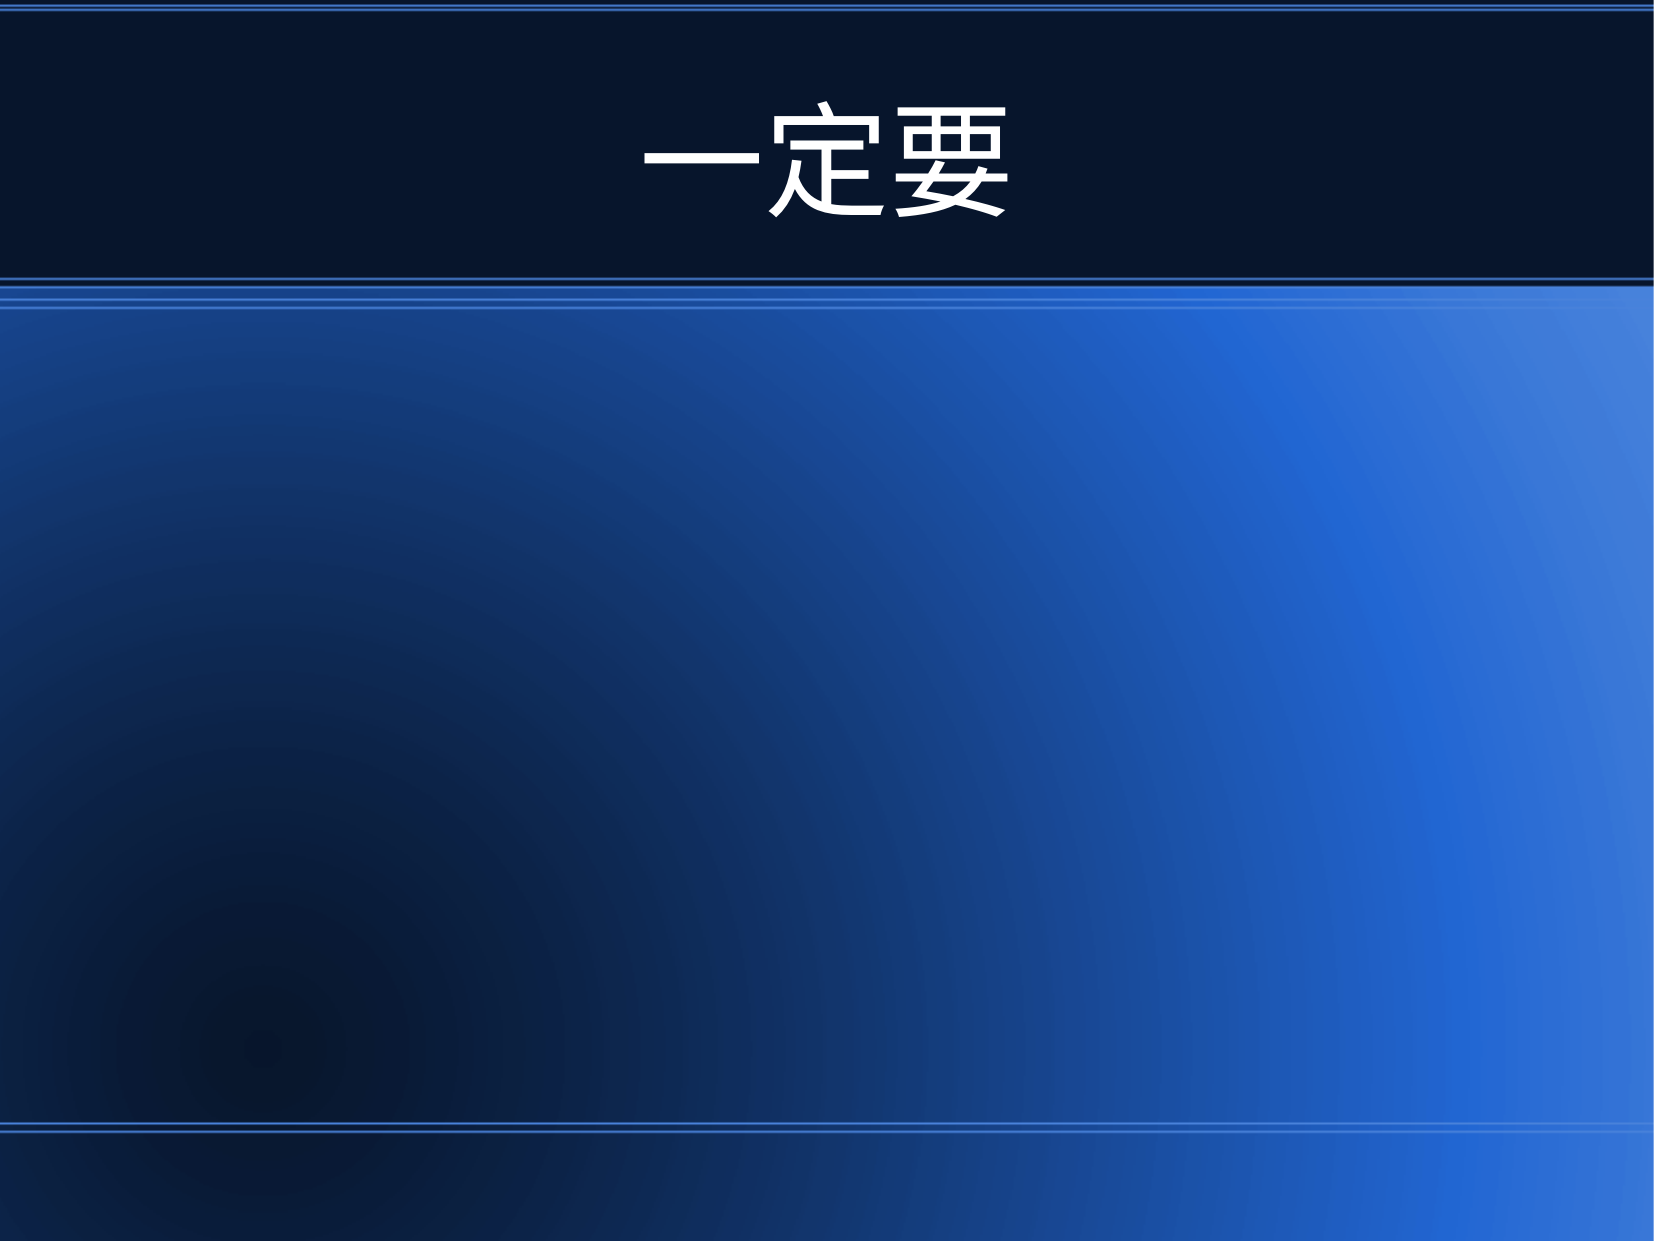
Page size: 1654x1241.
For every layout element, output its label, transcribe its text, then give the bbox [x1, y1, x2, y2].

title 一定要 [82, 49, 1571, 257]
picture [0, 0, 1654, 1241]
